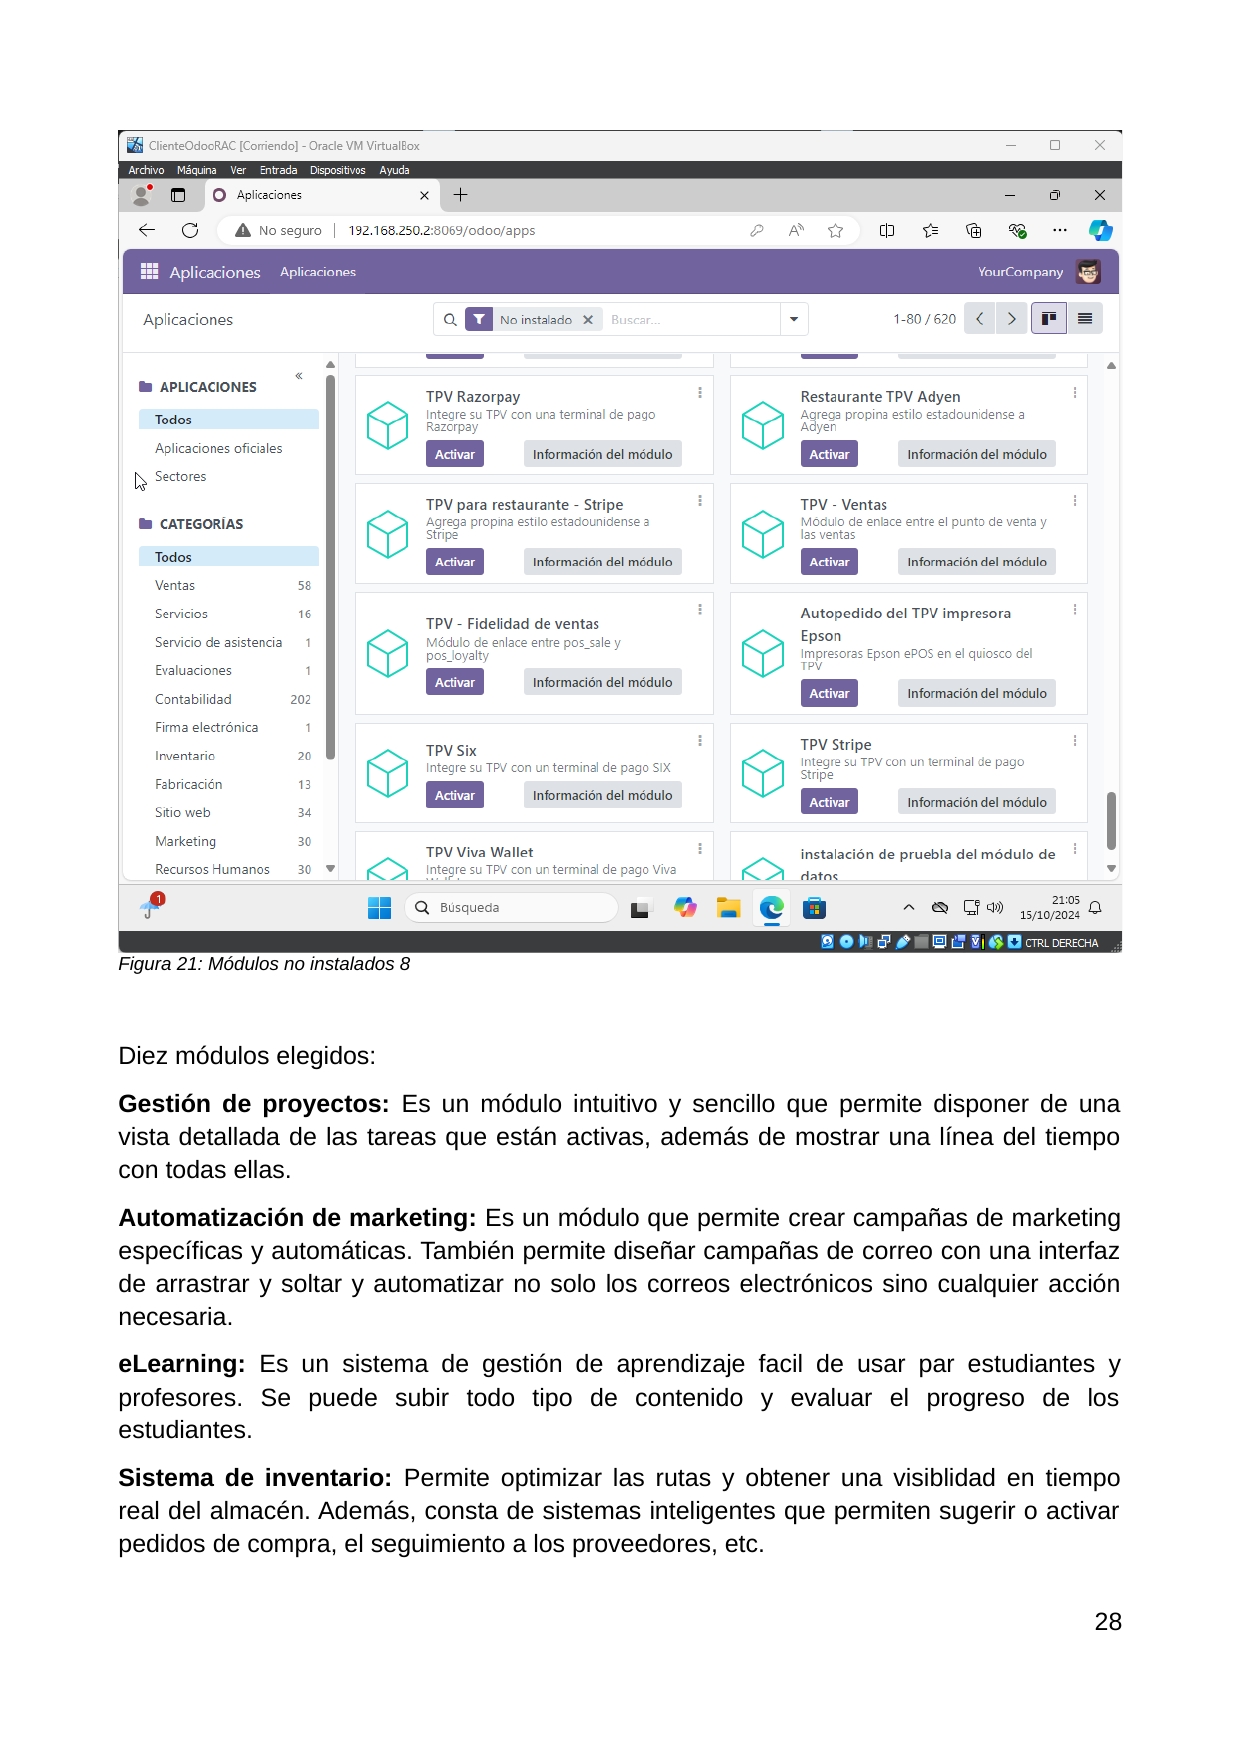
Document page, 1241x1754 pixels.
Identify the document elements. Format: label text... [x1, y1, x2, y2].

picture [118, 130, 1123, 953]
text Gestión de proyectos: Es un módulo intuitivo y sencillo que permite disponer de una vista detallada de las tareas que están activas, además de mostrar una línea del tiempo con todas ellas. [118, 1089, 1122, 1183]
text Automatización de marketing: Es un módulo que permite crear campañas de marketing específicas y automáticas. También permite diseñar campañas de correo con una interfaz de arrastrar y soltar y automatizar no solo los correos electrónicos sino cualquier acción necesaria. [118, 1203, 1122, 1330]
text eLearning: Es un sistema de gestión de aprendizaje facil de usar par estudiantes y profesores. Se puede subir todo tipo de contenido y evaluar el progreso de los estudiantes. [118, 1349, 1122, 1444]
text Diez módulos elegidos: [118, 1041, 1122, 1070]
text Figura 21: Módulos no instalados 8 [118, 953, 1122, 974]
text Sistema de inventario: Permite optimizar las rutas y obtener una visiblidad en tiempo real del almacén. Además, consta de sistemas inteligentes que permiten sugerir o activar pedidos de compra, el seguimiento a los proveedores, etc. [118, 1463, 1122, 1558]
